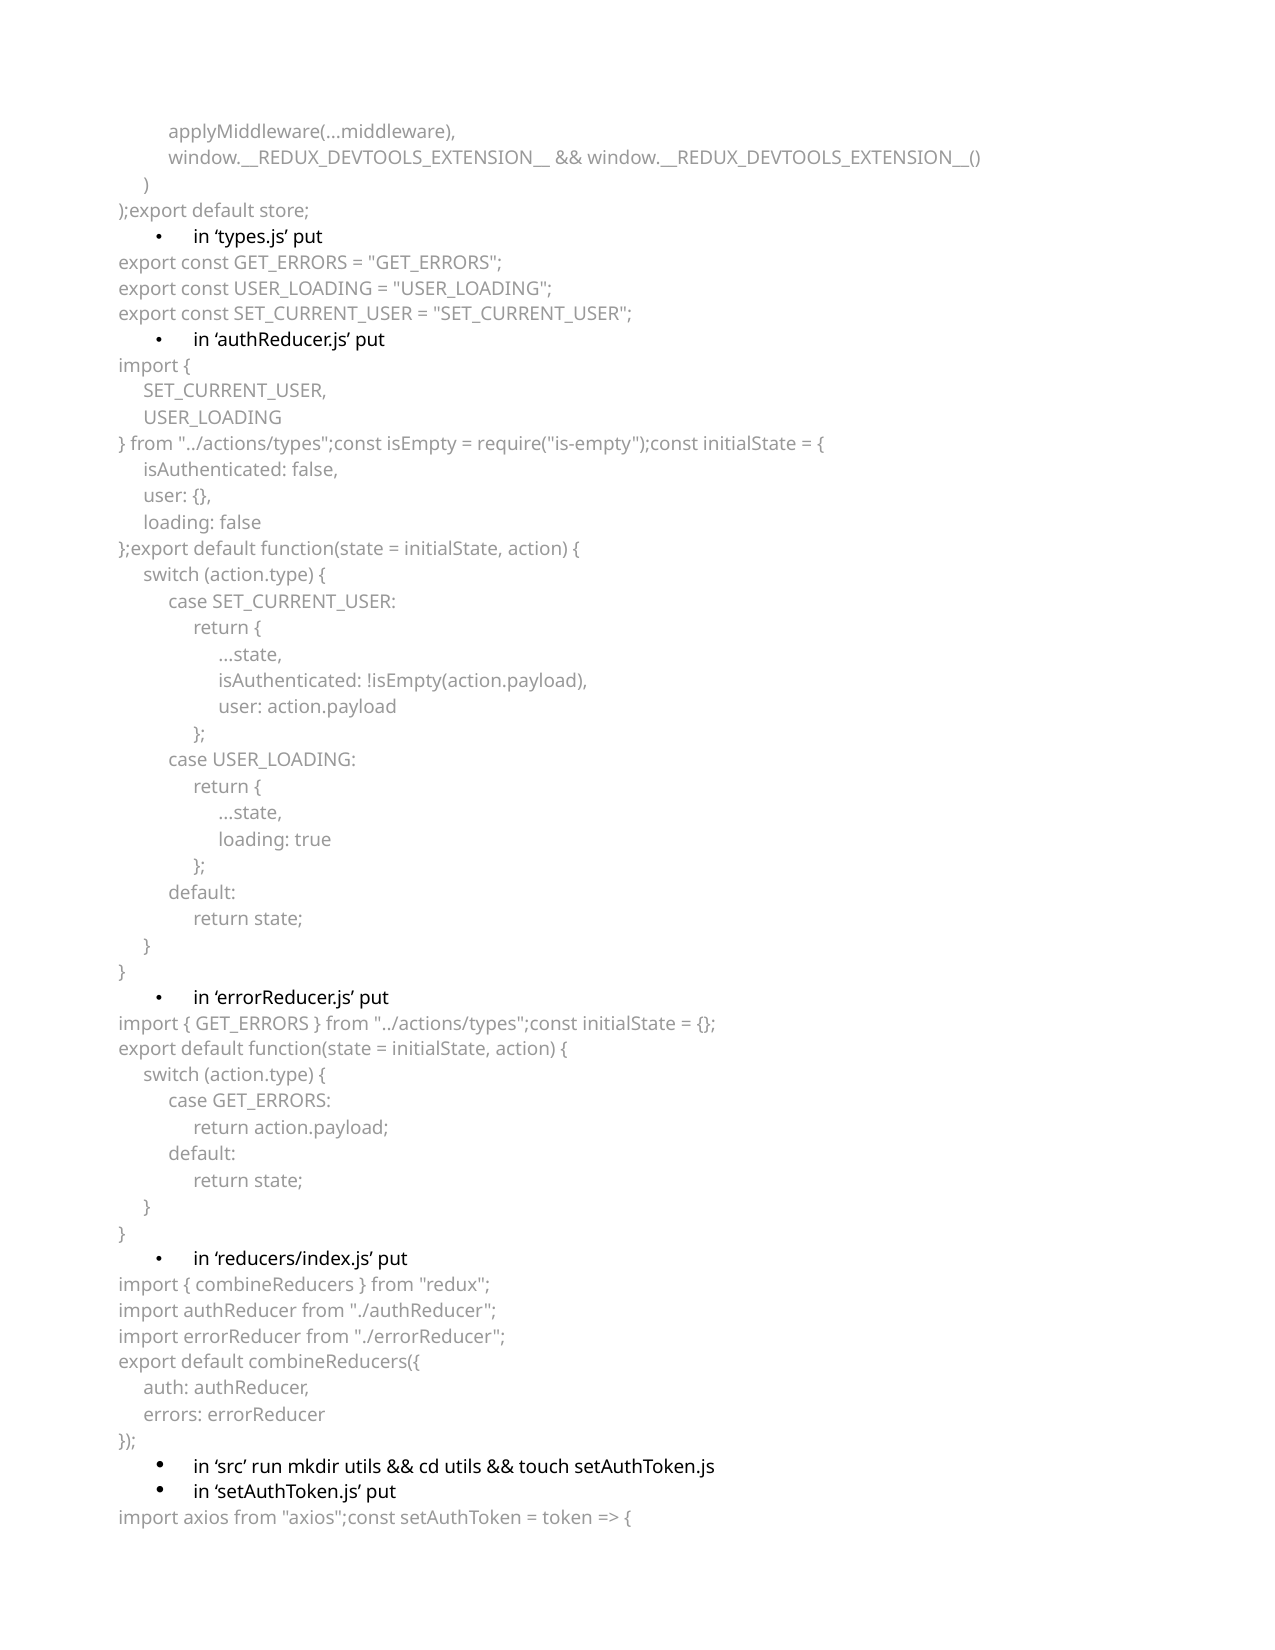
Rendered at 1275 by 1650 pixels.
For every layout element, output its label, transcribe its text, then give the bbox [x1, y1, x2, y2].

text case USER_LOADING: [118, 747, 1157, 773]
text case GET_ERRORS: [118, 1088, 1157, 1114]
text return { [118, 614, 1157, 641]
text } [118, 1193, 1157, 1220]
list in ‘reducers/index.js’ put [156, 1246, 1157, 1271]
text export const GET_ERRORS = "GET_ERRORS"; export const USER_LOADING = "USER_LOADING"; export const SET_CURRENT_USER = "SET_CURRENT_USER"; [118, 249, 1157, 326]
text export default combineReducers({ [118, 1348, 1157, 1374]
text return action.payload; [118, 1114, 1157, 1141]
list in ‘types.js’ put [156, 223, 1157, 249]
text } [118, 1220, 1157, 1246]
text window.__REDUX_DEVTOOLS_EXTENSION__ && window.__REDUX_DEVTOOLS_EXTENSION__() [118, 144, 1157, 171]
text SET_CURRENT_USER, [118, 378, 1157, 404]
text user: action.payload [118, 694, 1157, 720]
list in ‘errorReducer.js’ put [156, 984, 1157, 1010]
text applyMiddleware(...middleware), [118, 118, 1157, 144]
text switch (action.type) { [118, 561, 1157, 588]
text isAuthenticated: !isEmpty(action.payload), [118, 667, 1157, 694]
text errors: errorReducer [118, 1401, 1157, 1427]
text }; [118, 720, 1157, 747]
text isAuthenticated: false, [118, 456, 1157, 483]
text return { [118, 773, 1157, 799]
text import errorReducer from "./errorReducer"; [118, 1323, 1157, 1348]
text loading: true [118, 826, 1157, 852]
list in ‘src’ run mkdir utils && cd utils && touch setAuthToken.js [156, 1453, 1157, 1479]
text import { [118, 352, 1157, 378]
text } from "../actions/types";const isEmpty = require("is-empty");const initialState = { [118, 431, 1157, 456]
list in ‘setAuthToken.js’ put [156, 1479, 1157, 1504]
text );export default store; [118, 197, 1157, 223]
text return state; [118, 1167, 1157, 1193]
text default: [118, 879, 1157, 905]
text import axios from "axios";const setAuthToken = token => { [118, 1504, 1157, 1530]
text import authReducer from "./authReducer"; [118, 1297, 1157, 1323]
list in ‘authReducer.js’ put [156, 326, 1157, 352]
text ) [118, 171, 1157, 197]
text case SET_CURRENT_USER: [118, 588, 1157, 614]
text } [118, 958, 1157, 984]
text USER_LOADING [118, 404, 1157, 431]
text export default function(state = initialState, action) { [118, 1035, 1157, 1061]
text auth: authReducer, [118, 1374, 1157, 1401]
text import { combineReducers } from "redux"; [118, 1271, 1157, 1297]
text loading: false [118, 509, 1157, 536]
text switch (action.type) { [118, 1061, 1157, 1088]
text default: [118, 1141, 1157, 1167]
text }; [118, 852, 1157, 879]
text } [118, 932, 1157, 958]
text };export default function(state = initialState, action) { [118, 536, 1157, 561]
text ...state, [118, 799, 1157, 826]
text import { GET_ERRORS } from "../actions/types";const initialState = {}; [118, 1010, 1157, 1035]
text return state; [118, 905, 1157, 932]
text }); [118, 1427, 1157, 1453]
text ...state, [118, 641, 1157, 667]
text user: {}, [118, 483, 1157, 509]
